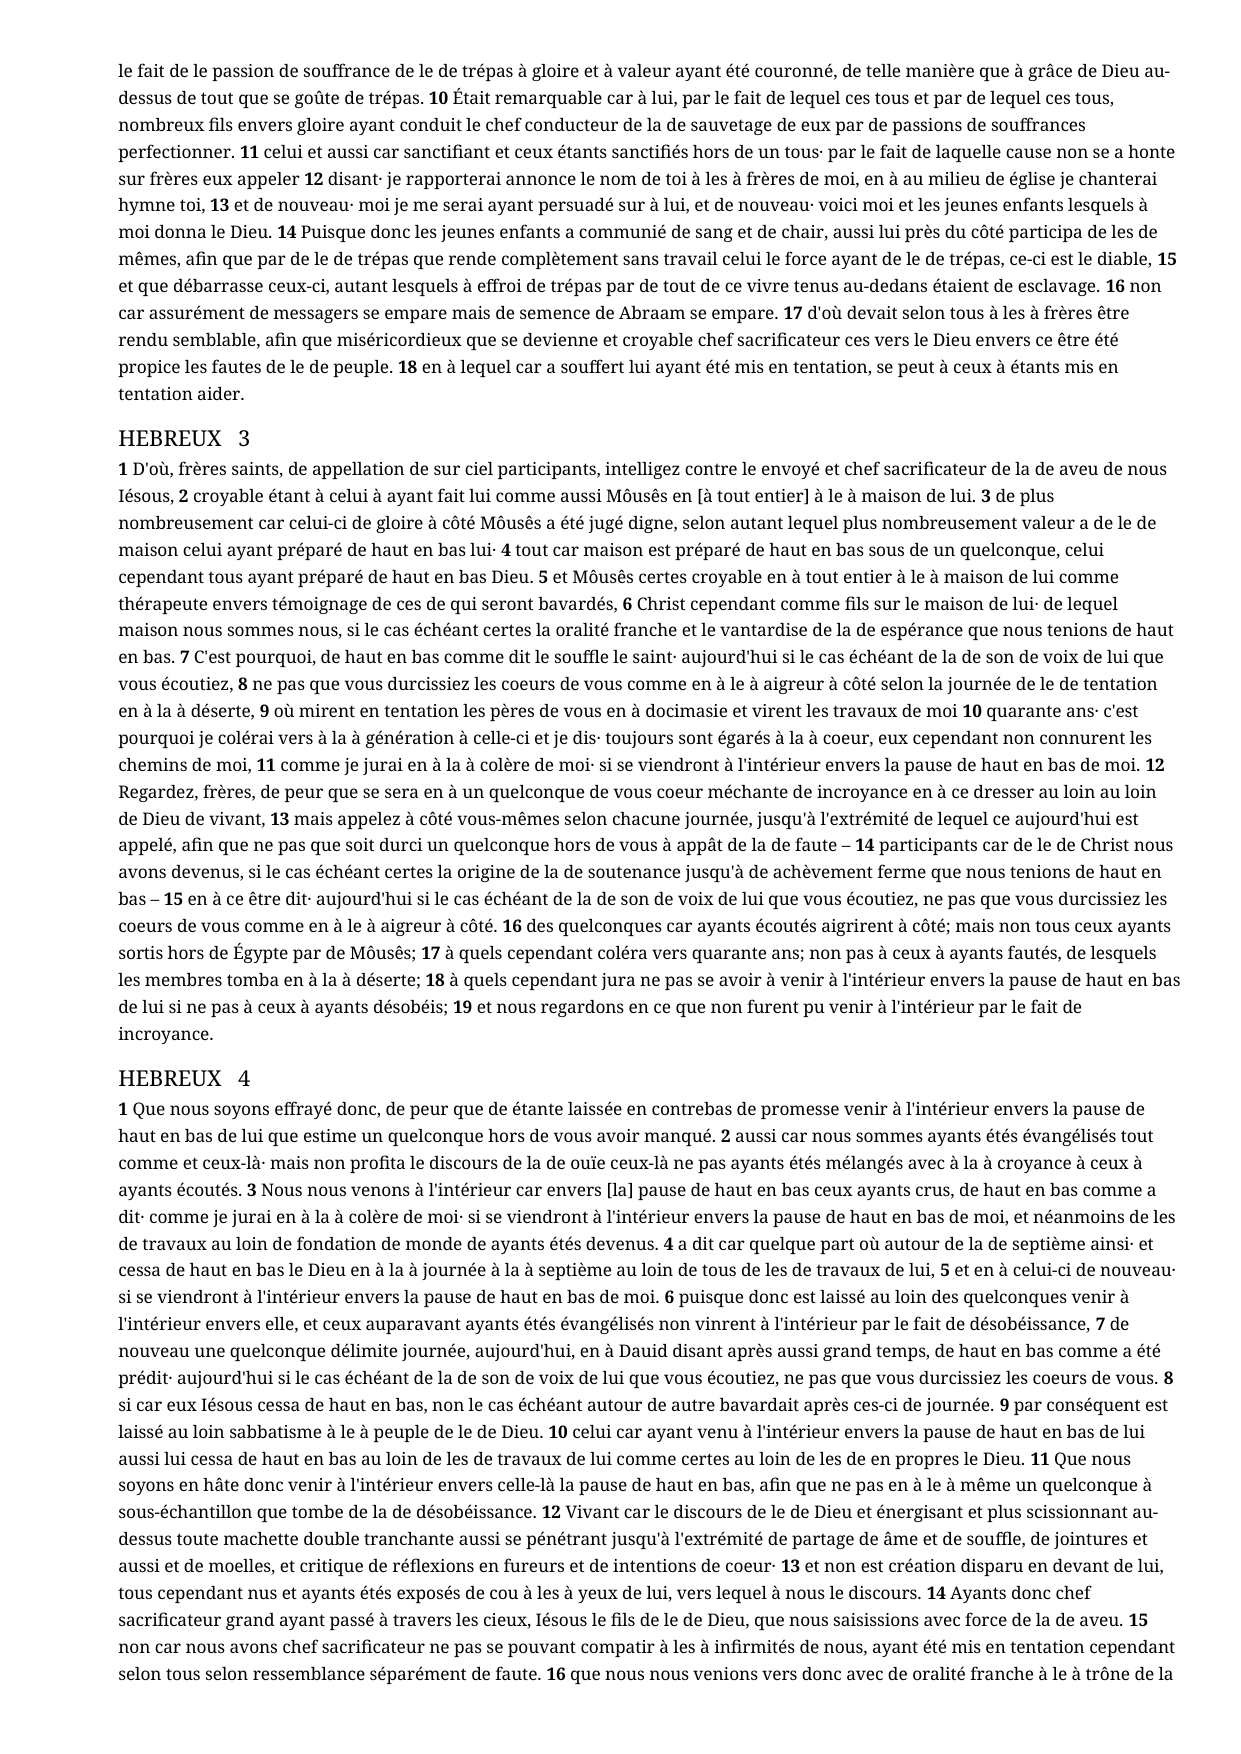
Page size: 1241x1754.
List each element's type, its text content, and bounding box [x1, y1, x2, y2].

text HEBREUX 3 [118, 423, 1181, 453]
text 1 Que nous soyons effrayé donc, de peur que de étante laissée en contrebas de promesse venir à l'intérieur envers la pause de haut en bas de lui que estime un quelconque hors de vous avoir manqué. 2 aussi car nous sommes ayants étés évangélisés tout comme et ceux-là· mais non profita le discours de la de ouïe ceux-là ne pas ayants étés mélangés avec à la à croyance à ceux à ayants écoutés. 3 Nous nous venons à l'intérieur car envers [la] pause de haut en bas ceux ayants crus, de haut en bas comme a dit· comme je jurai en à la à colère de moi· si se viendront à l'intérieur envers la pause de haut en bas de moi, et néanmoins de les de travaux au loin de fondation de monde de ayants étés devenus. 4 a dit car quelque part où autour de la de septième ainsi· et cessa de haut en bas le Dieu en à la à journée à la à septième au loin de tous de les de travaux de lui, 5 et en à celui-ci de nouveau· si se viendront à l'intérieur envers la pause de haut en bas de moi. 6 puisque donc est laissé au loin des quelconques venir à l'intérieur envers elle, et ceux auparavant ayants étés évangélisés non vinrent à l'intérieur par le fait de désobéissance, 7 de nouveau une quelconque délimite journée, aujourd'hui, en à Dauid disant après aussi grand temps, de haut en bas comme a été prédit· aujourd'hui si le cas échéant de la de son de voix de lui que vous écoutiez, ne pas que vous durcissiez les coeurs de vous. 8 si car eux Iésous cessa de haut en bas, non le cas échéant autour de autre bavardait après ces-ci de journée. 9 par conséquent est laissé au loin sabbatisme à le à peuple de le de Dieu. 10 celui car ayant venu à l'intérieur envers la pause de haut en bas de lui aussi lui cessa de haut en bas au loin de les de travaux de lui comme certes au loin de les de en propres le Dieu. 11 Que nous soyons en hâte donc venir à l'intérieur envers celle-là la pause de haut en bas, afin que ne pas en à le à même un quelconque à sous-échantillon que tombe de la de désobéissance. 12 Vivant car le discours de le de Dieu et énergisant et plus scissionnant au-dessus toute machette double tranchante aussi se pénétrant jusqu'à l'extrémité de partage de âme et de souffle, de jointures et aussi et de moelles, et critique de réflexions en fureurs et de intentions de coeur· 13 et non est création disparu en devant de lui, tous cependant nus et ayants étés exposés de cou à les à yeux de lui, vers lequel à nous le discours. 14 Ayants donc chef sacrificateur grand ayant passé à travers les cieux, Iésous le fils de le de Dieu, que nous saisissions avec force de la de aveu. 15 non car nous avons chef sacrificateur ne pas se pouvant compatir à les à infirmités de nous, ayant été mis en tentation cependant selon tous selon ressemblance séparément de faute. 16 que nous nous venions vers donc avec de oralité franche à le à trône de la [118, 1097, 1181, 1685]
text 1 D'où, frères saints, de appellation de sur ciel participants, intelligez contre le envoyé et chef sacrificateur de la de aveu de nous Iésous, 2 croyable étant à celui à ayant fait lui comme aussi Môusês en [à tout entier] à le à maison de lui. 3 de plus nombreusement car celui-ci de gloire à côté Môusês a été jugé digne, selon autant lequel plus nombreusement valeur a de le de maison celui ayant préparé de haut en bas lui· 4 tout car maison est préparé de haut en bas sous de un quelconque, celui cependant tous ayant préparé de haut en bas Dieu. 5 et Môusês certes croyable en à tout entier à le à maison de lui comme thérapeute envers témoignage de ces de qui seront bavardés, 6 Christ cependant comme fils sur le maison de lui· de lequel maison nous sommes nous, si le cas échéant certes la oralité franche et le vantardise de la de espérance que nous tenions de haut en bas. 7 C'est pourquoi, de haut en bas comme dit le souffle le saint· aujourd'hui si le cas échéant de la de son de voix de lui que vous écoutiez, 8 ne pas que vous durcissiez les coeurs de vous comme en à le à aigreur à côté selon la journée de le de tentation en à la à déserte, 9 où mirent en tentation les pères de vous en à docimasie et virent les travaux de moi 10 quarante ans· c'est pourquoi je colérai vers à la à génération à celle-ci et je dis· toujours sont égarés à la à coeur, eux cependant non connurent les chemins de moi, 11 comme je jurai en à la à colère de moi· si se viendront à l'intérieur envers la pause de haut en bas de moi. 12 Regardez, frères, de peur que se sera en à un quelconque de vous coeur méchante de incroyance en à ce dresser au loin au loin de Dieu de vivant, 13 mais appelez à côté vous-mêmes selon chacune journée, jusqu'à l'extrémité de lequel ce aujourd'hui est appelé, afin que ne pas que soit durci un quelconque hors de vous à appât de la de faute – 14 participants car de le de Christ nous avons devenus, si le cas échéant certes la origine de la de soutenance jusqu'à de achèvement ferme que nous tenions de haut en bas – 15 en à ce être dit· aujourd'hui si le cas échéant de la de son de voix de lui que vous écoutiez, ne pas que vous durcissiez les coeurs de vous comme en à le à aigreur à côté. 16 des quelconques car ayants écoutés aigrirent à côté; mais non tous ceux ayants sortis hors de Égypte par de Môusês; 17 à quels cependant coléra vers quarante ans; non pas à ceux à ayants fautés, de lesquels les membres tomba en à la à déserte; 18 à quels cependant jura ne pas se avoir à venir à l'intérieur envers la pause de haut en bas de lui si ne pas à ceux à ayants désobéis; 19 et nous regardons en ce que non furent pu venir à l'intérieur par le fait de incroyance. [118, 457, 1181, 1045]
text le fait de le passion de souffrance de le de trépas à gloire et à valeur ayant été couronné, de telle manière que à grâce de Dieu au-dessus de tout que se goûte de trépas. 10 Était remarquable car à lui, par le fait de lequel ces tous et par de lequel ces tous, nombreux fils envers gloire ayant conduit le chef conducteur de la de sauvetage de eux par de passions de souffrances perfectionner. 11 celui et aussi car sanctifiant et ceux étants sanctifiés hors de un tous· par le fait de laquelle cause non se a honte sur frères eux appeler 12 disant· je rapporterai annonce le nom de toi à les à frères de moi, en à au milieu de église je chanterai hymne toi, 13 et de nouveau· moi je me serai ayant persuadé sur à lui, et de nouveau· voici moi et les jeunes enfants lesquels à moi donna le Dieu. 14 Puisque donc les jeunes enfants a communié de sang et de chair, aussi lui près du côté participa de les de mêmes, afin que par de le de trépas que rende complètement sans travail celui le force ayant de le de trépas, ce-ci est le diable, 15 et que débarrasse ceux-ci, autant lesquels à effroi de trépas par de tout de ce vivre tenus au-dedans étaient de esclavage. 16 non car assurément de messagers se empare mais de semence de Abraam se empare. 17 d'où devait selon tous à les à frères être rendu semblable, afin que miséricordieux que se devienne et croyable chef sacrificateur ces vers le Dieu envers ce être été propice les fautes de le de peuple. 18 en à lequel car a souffert lui ayant été mis en tentation, se peut à ceux à étants mis en tentation aider. [118, 59, 1181, 405]
text HEBREUX 4 [118, 1063, 1181, 1093]
